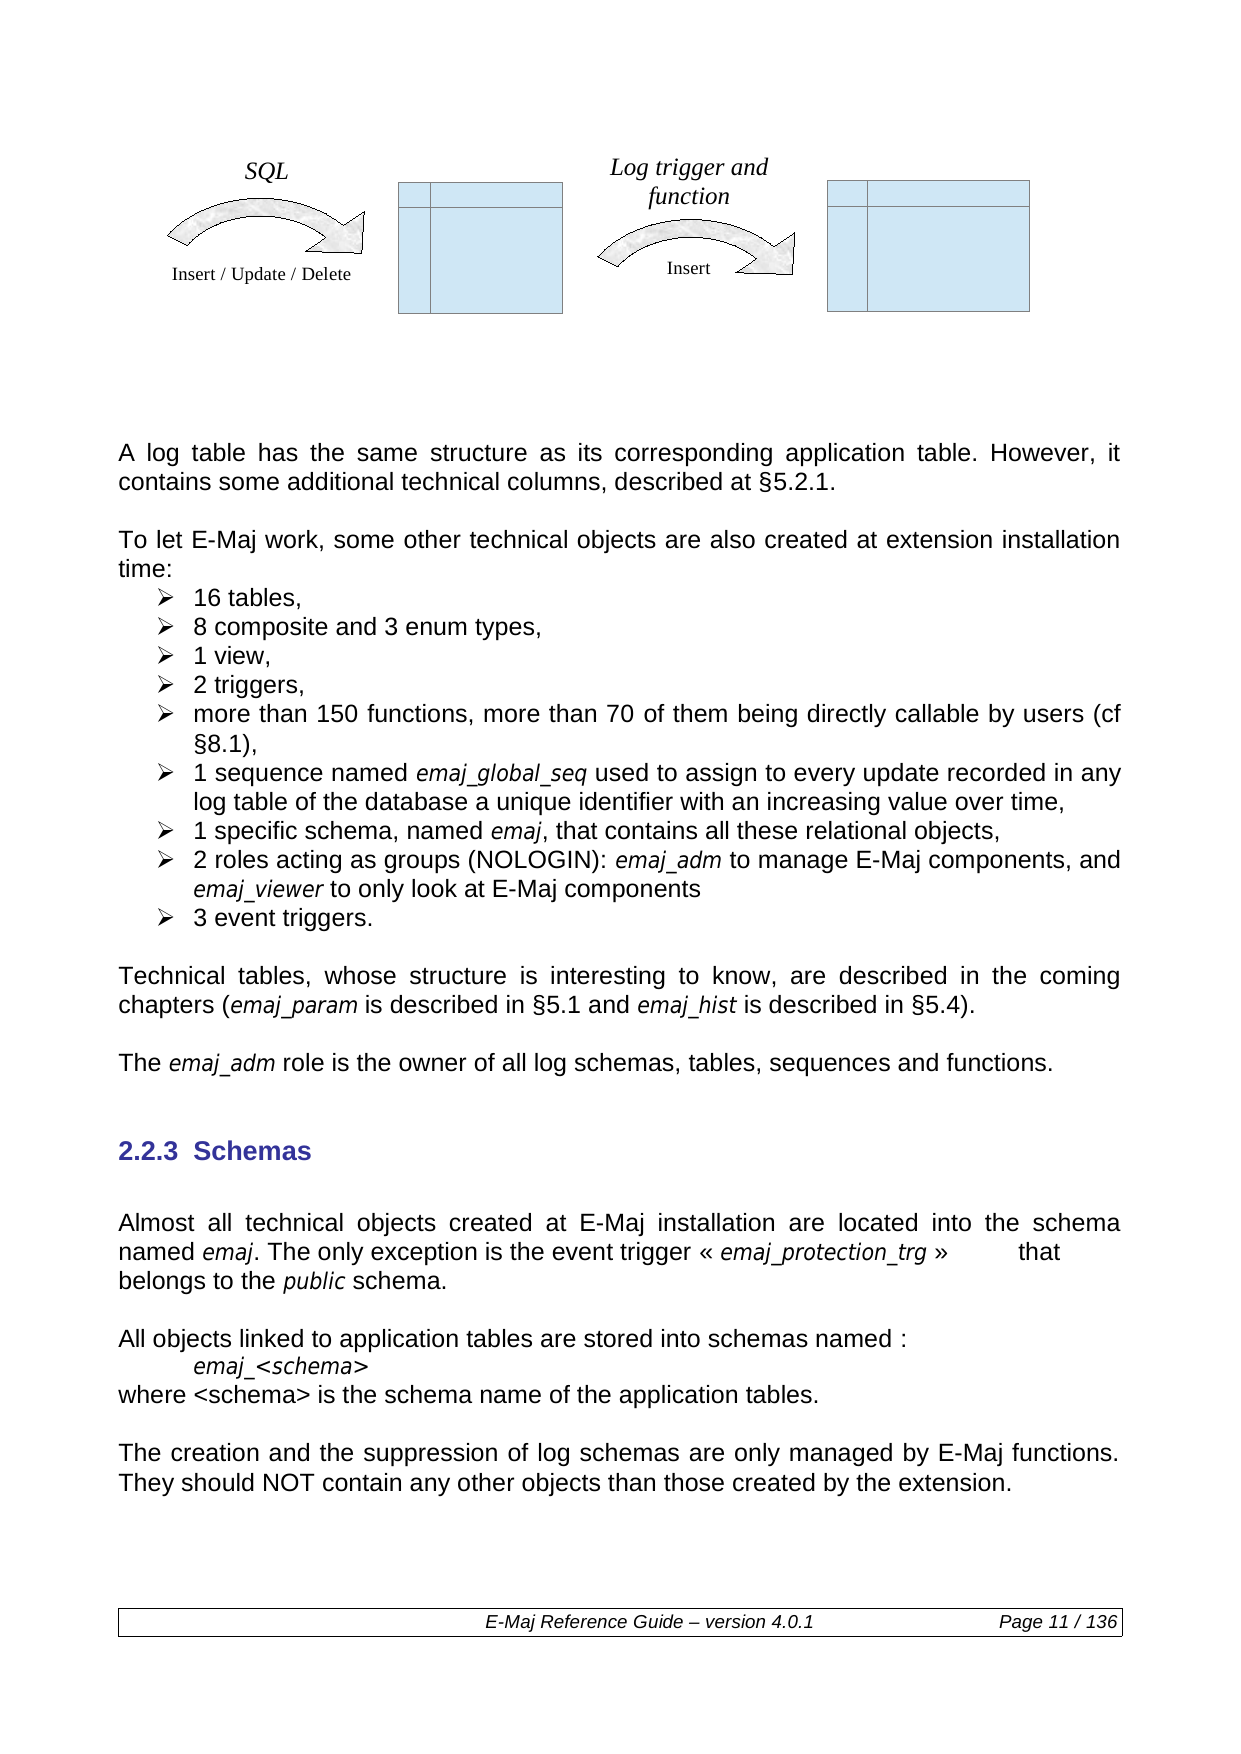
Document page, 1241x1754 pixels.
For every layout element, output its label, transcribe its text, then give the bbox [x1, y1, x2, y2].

list 8 composite and 3 enum types, [156, 612, 1122, 641]
text The creation and the suppression of log schemas are only managed by E-Maj functions. They should NOT contain any other objects than those created by the extension. [118, 1438, 1122, 1496]
subtitle Schemas [118, 1135, 1122, 1166]
list 1 view, [156, 641, 1122, 670]
list 2 roles acting as groups (NOLOGIN): emaj_adm to manage E-Maj components, and emaj_viewer to only look at E-Maj components [156, 845, 1122, 903]
text where <schema> is the schema name of the application tables. [118, 1380, 1122, 1409]
list more than 150 functions, more than 70 of them being directly callable by users (cf §8.1), [156, 699, 1122, 757]
list 3 event triggers. [156, 903, 1122, 932]
list 16 tables, [156, 583, 1122, 612]
picture [598, 219, 794, 274]
list 1 specific schema, named emaj, that contains all these relational objects, [156, 816, 1122, 845]
text A log table has the same structure as its corresponding application table. However, it contains some additional technical columns, described at §5.2.1. [118, 438, 1122, 496]
text The emaj_adm role is the owner of all log schemas, tables, sequences and functions. [118, 1048, 1122, 1077]
text Technical tables, whose structure is interesting to know, are described in the coming chapters (emaj_param is described in §5.1 and emaj_hist is described in §5.4). [118, 961, 1122, 1019]
list 1 sequence named emaj_global_seq used to assign to every update recorded in any log table of the database a unique identifier with an increasing value over time, [156, 757, 1122, 816]
text Almost all technical objects created at E-Maj installation are located into the schema named emaj. The only exception is the event trigger « emaj_protection_trg » that belongs to the public schema. [118, 1208, 1122, 1295]
text To let E-Maj work, some other technical objects are also created at extension installation time: [118, 525, 1122, 583]
list 2 triggers, [156, 670, 1122, 699]
text emaj_<schema> [118, 1353, 1122, 1380]
picture [167, 198, 364, 253]
text All objects linked to application tables are stored into schemas named : [118, 1324, 1122, 1353]
